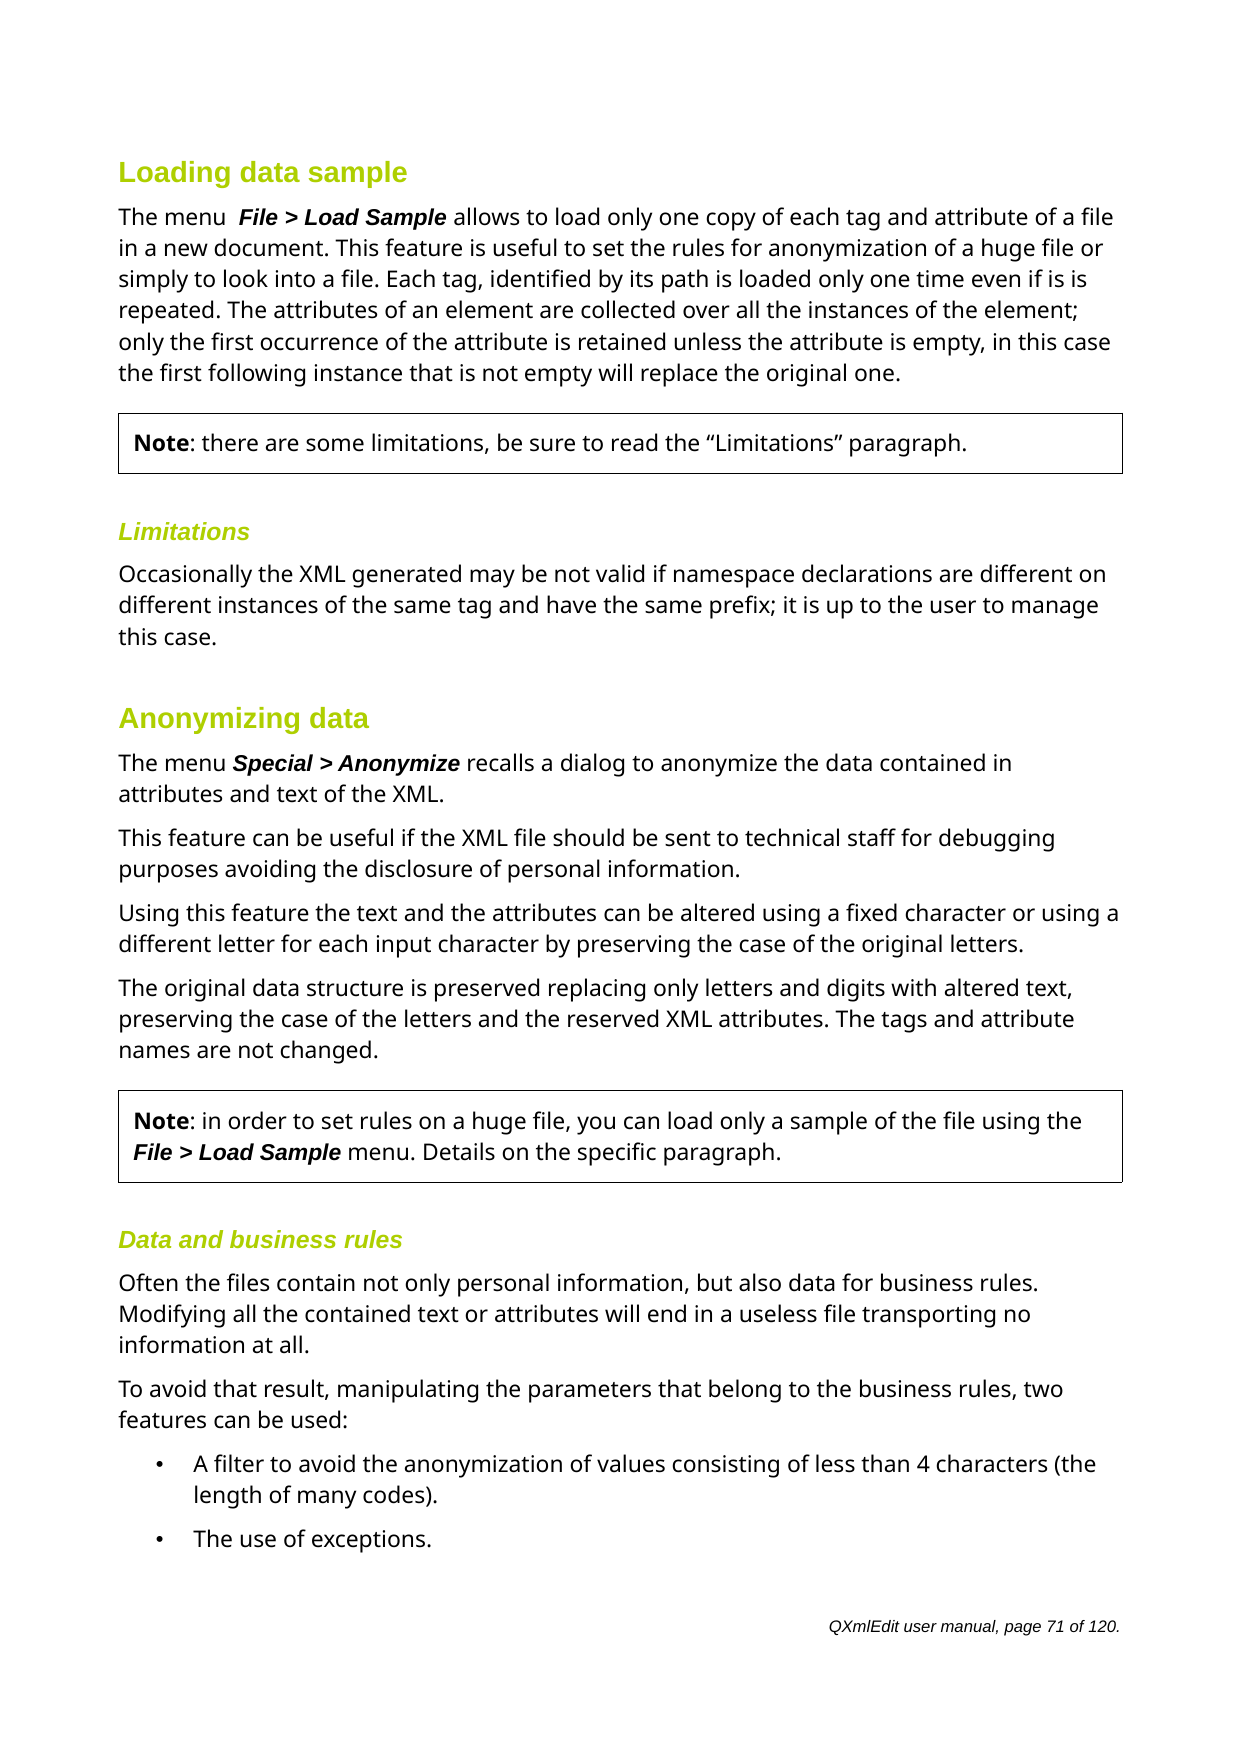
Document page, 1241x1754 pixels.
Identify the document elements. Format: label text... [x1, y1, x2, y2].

text Often the files contain not only personal information, but also data for business rules. Modifying all the contained text or attributes will end in a useless file transporting no information at all. [118, 1266, 1122, 1360]
text Occasionally the XML generated may be not valid if namespace declarations are different on different instances of the same tag and have the same prefix; it is up to the user to manage this case. [118, 558, 1122, 652]
text Note: there are some limitations, be sure to read the “Limitations” paragraph. [119, 414, 1122, 473]
subtitle Limitations [118, 517, 1122, 545]
text This feature can be useful if the XML file should be sent to technical staff for debugging purposes avoiding the disclosure of personal information. [118, 822, 1122, 884]
subtitle Loading data sample [118, 155, 1122, 188]
list The use of exceptions. [156, 1523, 1122, 1554]
text Using this feature the text and the attributes can be altered using a fixed character or using a different letter for each input character by preserving the case of the original letters. [118, 897, 1122, 959]
text Note: in order to set rules on a huge file, you can load only a sample of the file using the File > Load Sample menu. Details on the specific paragraph. [119, 1091, 1122, 1182]
text To avoid that result, manipulating the parameters that belong to the business rules, two features can be used: [118, 1373, 1122, 1435]
subtitle Data and business rules [118, 1225, 1122, 1254]
subtitle Anonymizing data [118, 701, 1122, 734]
text The original data structure is preserved replacing only letters and digits with altered text, preserving the case of the letters and the reserved XML attributes. The tags and attribute names are not changed. [118, 972, 1122, 1066]
list A filter to avoid the anonymization of values consisting of less than 4 characters (the length of many codes). [156, 1448, 1122, 1510]
text The menu File > Load Sample allows to load only one copy of each tag and attribute of a file in a new document. This feature is useful to set the rules for anonymization of a huge file or simply to look into a file. Each tag, identified by its path is loaded only one time even if is is repeated. The attributes of an element are collected over all the instances of the element; only the first occurrence of the attribute is retained unless the attribute is empty, in this case the first following instance that is not empty will replace the original one. [118, 201, 1122, 388]
text The menu Special > Anonymize recalls a dialog to anonymize the data contained in attributes and text of the XML. [118, 747, 1122, 809]
